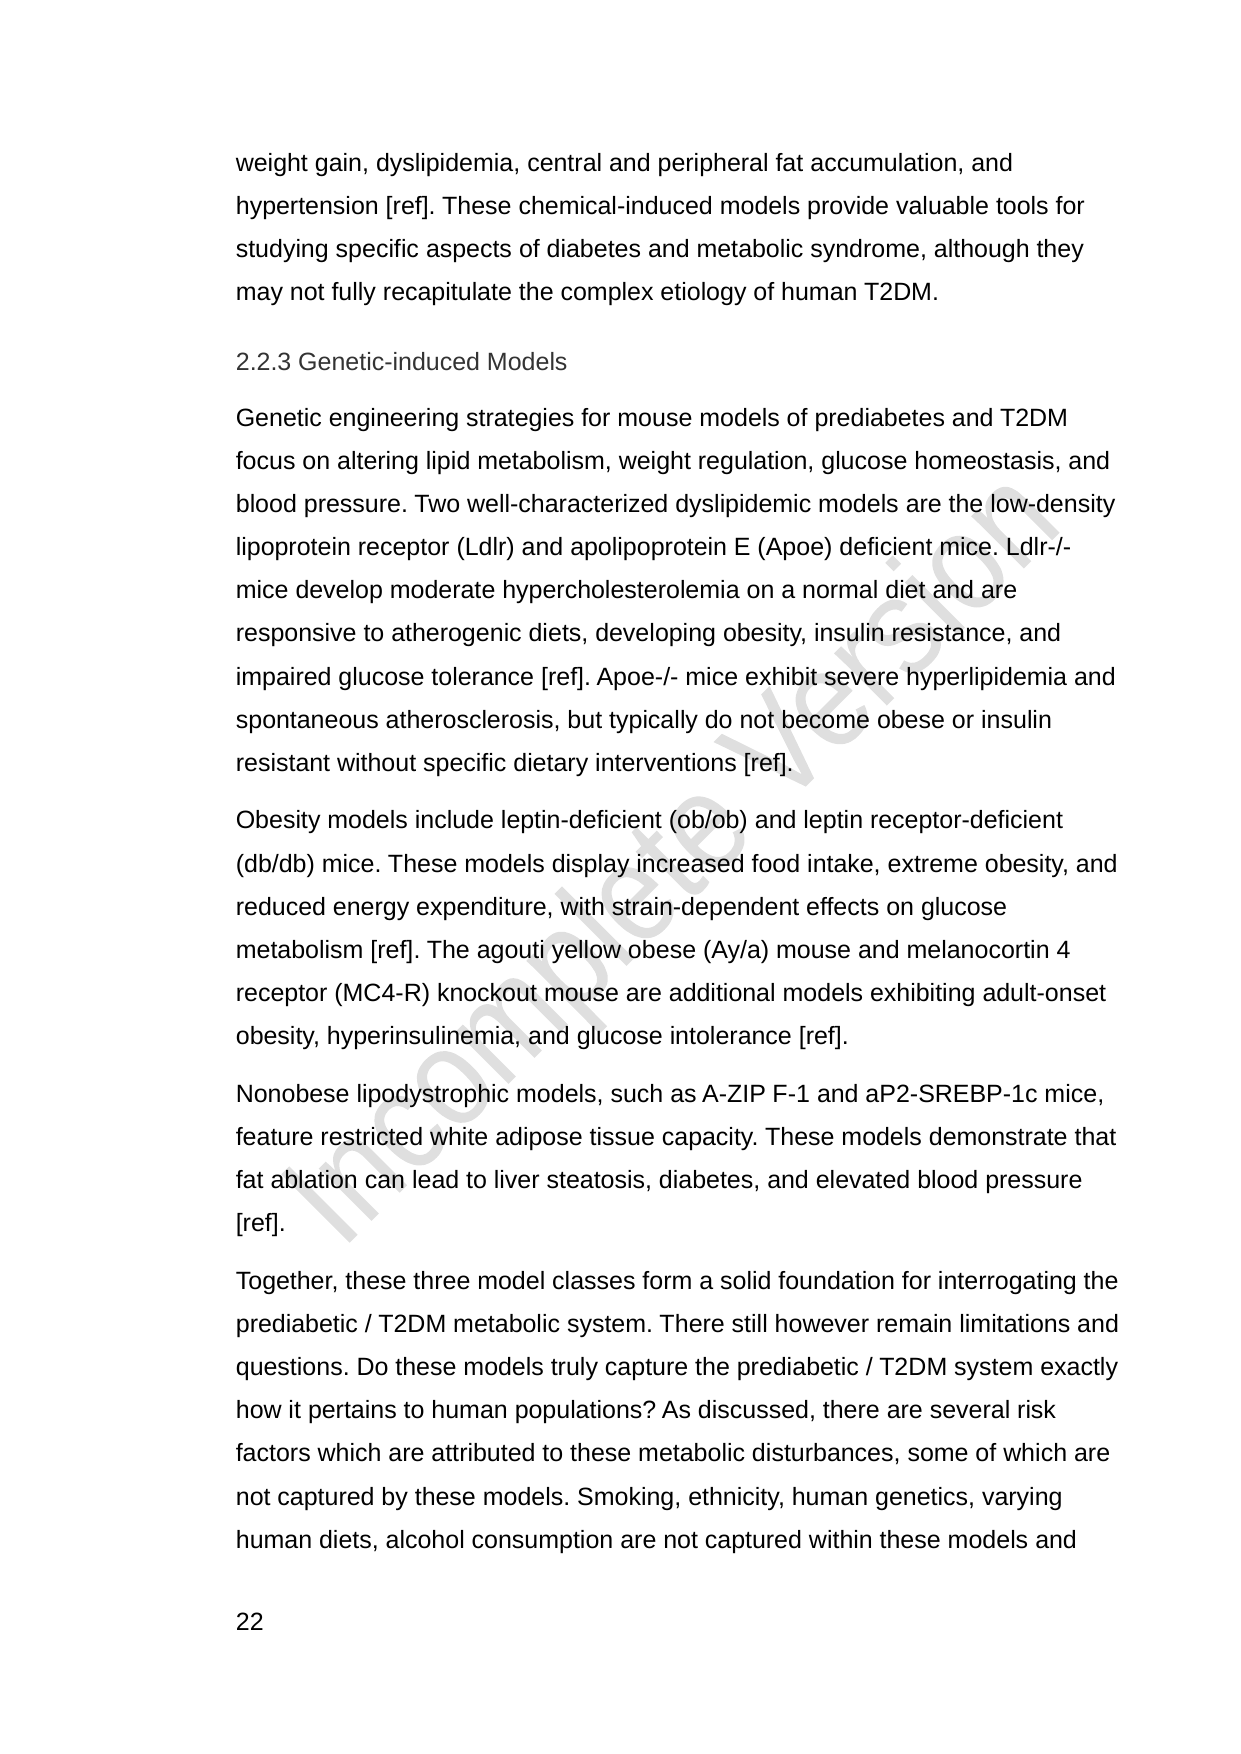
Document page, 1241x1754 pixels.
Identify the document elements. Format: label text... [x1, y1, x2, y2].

subtitle 2.2.3 Genetic-induced Models [236, 347, 1122, 376]
text Nonobese lipodystrophic models, such as A-ZIP F-1 and aP2-SREBP-1c mice, feature restricted white adipose tissue capacity. These models demonstrate that fat ablation can lead to liver steatosis, diabetes, and elevated blood pressure [ref]. [236, 1079, 1122, 1237]
text Genetic engineering strategies for mouse models of prediabetes and T2DM focus on altering lipid metabolism, weight regulation, glucose homeostasis, and blood pressure. Two well-characterized dyslipidemic models are the low-density lipoprotein receptor (Ldlr) and apolipoprotein E (Apoe) deficient mice. Ldlr-/- mice develop moderate hypercholesterolemia on a normal diet and are responsive to atherogenic diets, developing obesity, insulin resistance, and impaired glucose tolerance [ref]. Apoe-/- mice exhibit severe hyperlipidemia and spontaneous atherosclerosis, but typically do not become obese or insulin resistant without specific dietary interventions [ref]. [236, 403, 1122, 777]
text Obesity models include leptin-deficient (ob/ob) and leptin receptor-deficient (db/db) mice. These models display increased food intake, extreme obesity, and reduced energy expenditure, with strain-dependent effects on glucose metabolism [ref]. The agouti yellow obese (Ay/a) mouse and melanocortin 4 receptor (MC4-R) knockout mouse are additional models exhibiting adult-onset obesity, hyperinsulinemia, and glucose intolerance [ref]. [236, 806, 1122, 1050]
text Together, these three model classes form a solid foundation for interrogating the prediabetic / T2DM metabolic system. There still however remain limitations and questions. Do these models truly capture the prediabetic / T2DM system exactly how it pertains to human populations? As discussed, there are several risk factors which are attributed to these metabolic disturbances, some of which are not captured by these models. Smoking, ethnicity, human genetics, varying human diets, alcohol consumption are not captured within these models and [236, 1266, 1122, 1553]
text weight gain, dyslipidemia, central and peripheral fat accumulation, and hypertension [ref]. These chemical-induced models provide valuable tools for studying specific aspects of diabetes and metabolic syndrome, although they may not fully recapitulate the complex etiology of human T2DM. [236, 148, 1122, 306]
